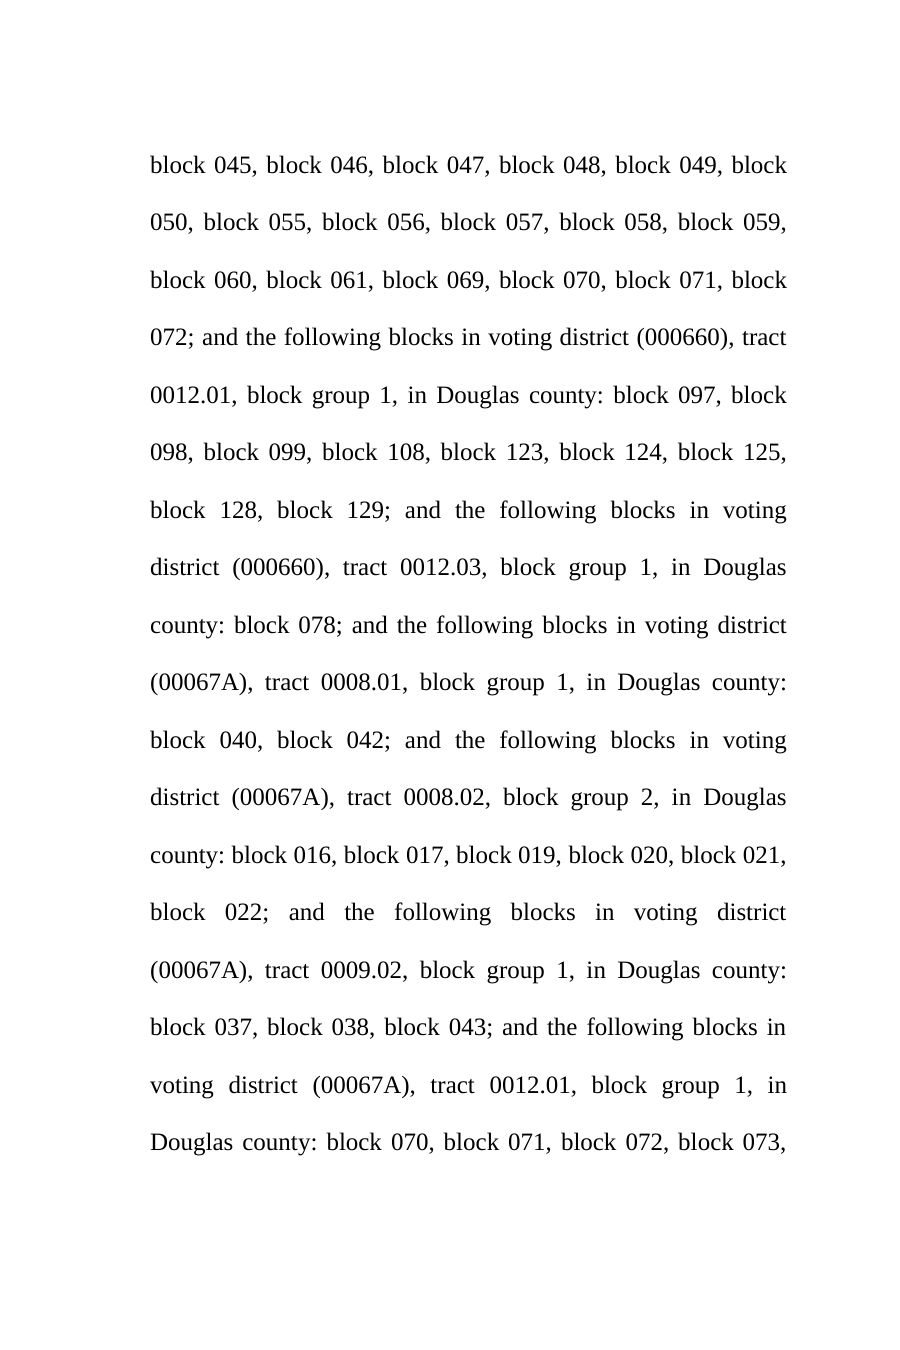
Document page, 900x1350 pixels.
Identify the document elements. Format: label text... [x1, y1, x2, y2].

text block 045, block 046, block 047, block 048, block 049, block 050, block 055, block 056, block 057, block 058, block 059, block 060, block 061, block 069, block 070, block 071, block 072; and the following blocks in voting district (000660), tract 0012.01, block group 1, in Douglas county: block 097, block 098, block 099, block 108, block 123, block 124, block 125, block 128, block 129; and the following blocks in voting district (000660), tract 0012.03, block group 1, in Douglas county: block 078; and the following blocks in voting district (00067A), tract 0008.01, block group 1, in Douglas county: block 040, block 042; and the following blocks in voting district (00067A), tract 0008.02, block group 2, in Douglas county: block 016, block 017, block 019, block 020, block 021, block 022; and the following blocks in voting district (00067A), tract 0009.02, block group 1, in Douglas county: block 037, block 038, block 043; and the following blocks in voting district (00067A), tract 0012.01, block group 1, in Douglas county: block 070, block 071, block 072, block 073, [150, 150, 787, 1156]
